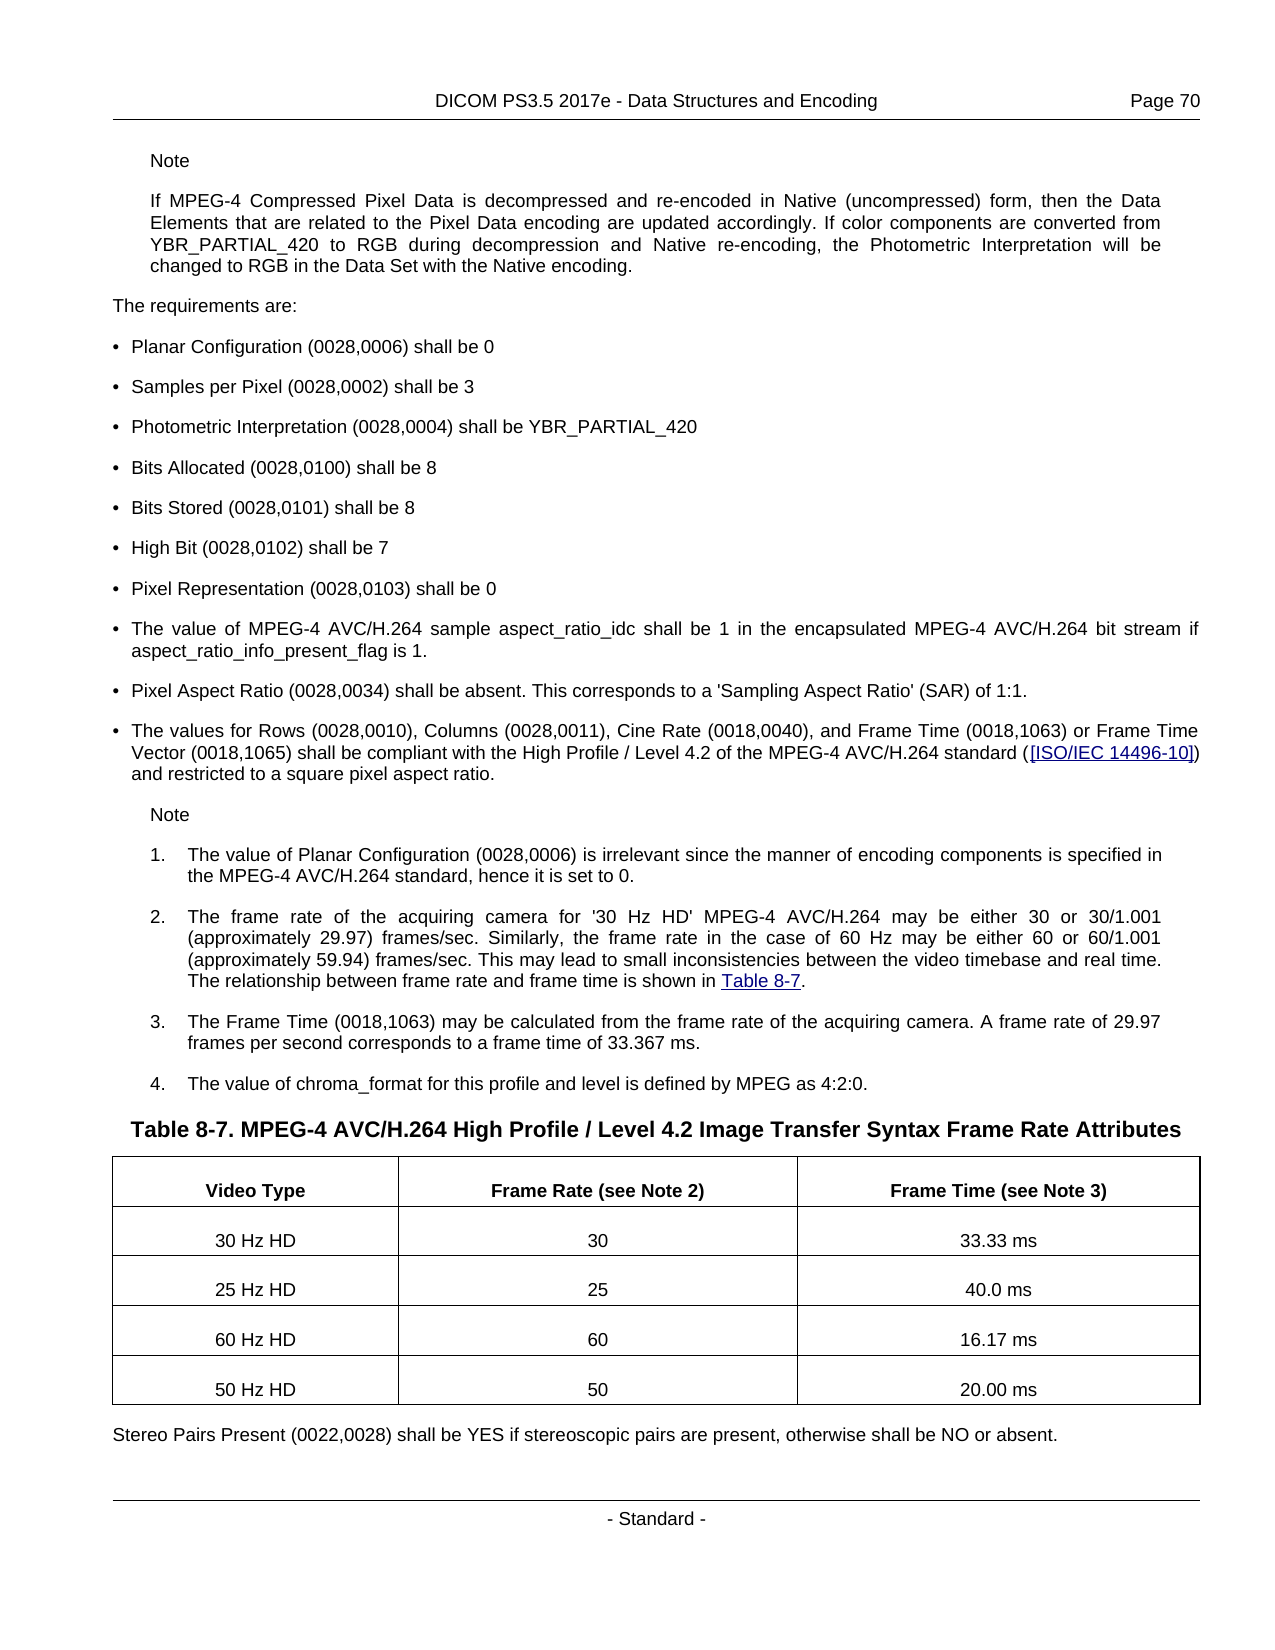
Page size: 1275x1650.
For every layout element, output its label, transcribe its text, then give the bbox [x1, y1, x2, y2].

list Planar Configuration (0028,0006) shall be 0 [112, 336, 1200, 357]
list Bits Allocated (0028,0100) shall be 8 [112, 457, 1200, 478]
table_cell 40.0 ms [798, 1256, 1199, 1305]
list Pixel Aspect Ratio (0028,0034) shall be absent. This corresponds to a 'Sampling Aspect Ratio' (SAR) of 1:1. [112, 680, 1200, 701]
table_cell 33.33 ms [798, 1207, 1199, 1255]
list Bits Stored (0028,0101) shall be 8 [112, 497, 1200, 518]
list The values for Rows (0028,0010), Columns (0028,0011), Cine Rate (0018,0040), and Frame Time (0018,1063) or Frame Time Vector (0018,1065) shall be compliant with the High Profile / Level 4.2 of the MPEG-4 AVC/H.264 standard ([ISO/IEC 14496-10]) and restricted to a square pixel aspect ratio. [112, 720, 1200, 785]
text Stereo Pairs Present (0022,0028) shall be YES if stereoscopic pairs are present, otherwise shall be NO or absent. [112, 1424, 1200, 1446]
table_cell 60 Hz HD [113, 1306, 398, 1355]
list The value of chroma_format for this profile and level is defined by MPEG as 4:2:0. [150, 1072, 1162, 1094]
table_cell 30 [399, 1207, 797, 1255]
list The value of Planar Configuration (0028,0006) is irrelevant since the manner of encoding components is specified in the MPEG-4 AVC/H.264 standard, hence it is set to 0. [150, 844, 1162, 887]
table_cell 30 Hz HD [113, 1207, 398, 1255]
list Samples per Pixel (0028,0002) shall be 3 [112, 376, 1200, 397]
list The Frame Time (0018,1063) may be calculated from the frame rate of the acquiring camera. A frame rate of 29.97 frames per second corresponds to a frame time of 33.367 ms. [150, 1011, 1162, 1054]
list High Bit (0028,0102) shall be 7 [112, 537, 1200, 559]
table_header Frame Rate (see Note 2) [399, 1157, 797, 1206]
table_cell 50 Hz HD [113, 1356, 398, 1404]
table_cell 20.00 ms [798, 1356, 1199, 1404]
list The value of MPEG-4 AVC/H.264 sample aspect_ratio_idc shall be 1 in the encapsulated MPEG-4 AVC/H.264 bit stream if aspect_ratio_info_present_flag is 1. [112, 618, 1200, 661]
table_cell 25 [399, 1256, 797, 1305]
table_header Frame Time (see Note 3) [798, 1157, 1199, 1206]
table_header Video Type [113, 1157, 398, 1206]
table_cell 16.17 ms [798, 1306, 1199, 1355]
table_cell 60 [399, 1306, 797, 1355]
text Note [150, 803, 1162, 825]
list Pixel Representation (0028,0103) shall be 0 [112, 577, 1200, 599]
list Photometric Interpretation (0028,0004) shall be YBR_PARTIAL_420 [112, 416, 1200, 438]
text The requirements are: [112, 295, 1200, 317]
text If MPEG-4 Compressed Pixel Data is decompressed and re-encoded in Native (uncompressed) form, then the Data Elements that are related to the Pixel Data encoding are updated accordingly. If color components are converted from YBR_PARTIAL_420 to RGB during decompression and Native re-encoding, the Photometric Interpretation will be changed to RGB in the Data Set with the Native encoding. [150, 190, 1162, 277]
table_cell 25 Hz HD [113, 1256, 398, 1305]
text Table 8-7. MPEG-4 AVC/H.264 High Profile / Level 4.2 Image Transfer Syntax Frame Rate Attributes [112, 1117, 1200, 1142]
list The frame rate of the acquiring camera for '30 Hz HD' MPEG-4 AVC/H.264 may be either 30 or 30/1.001 (approximately 29.97) frames/sec. Similarly, the frame rate in the case of 60 Hz may be either 60 or 60/1.001 (approximately 59.94) frames/sec. This may lead to small inconsistencies between the video timebase and real time. The relationship between frame rate and frame time is shown in Table 8-7. [150, 906, 1162, 992]
text Note [150, 150, 1162, 172]
table_cell 50 [399, 1356, 797, 1404]
